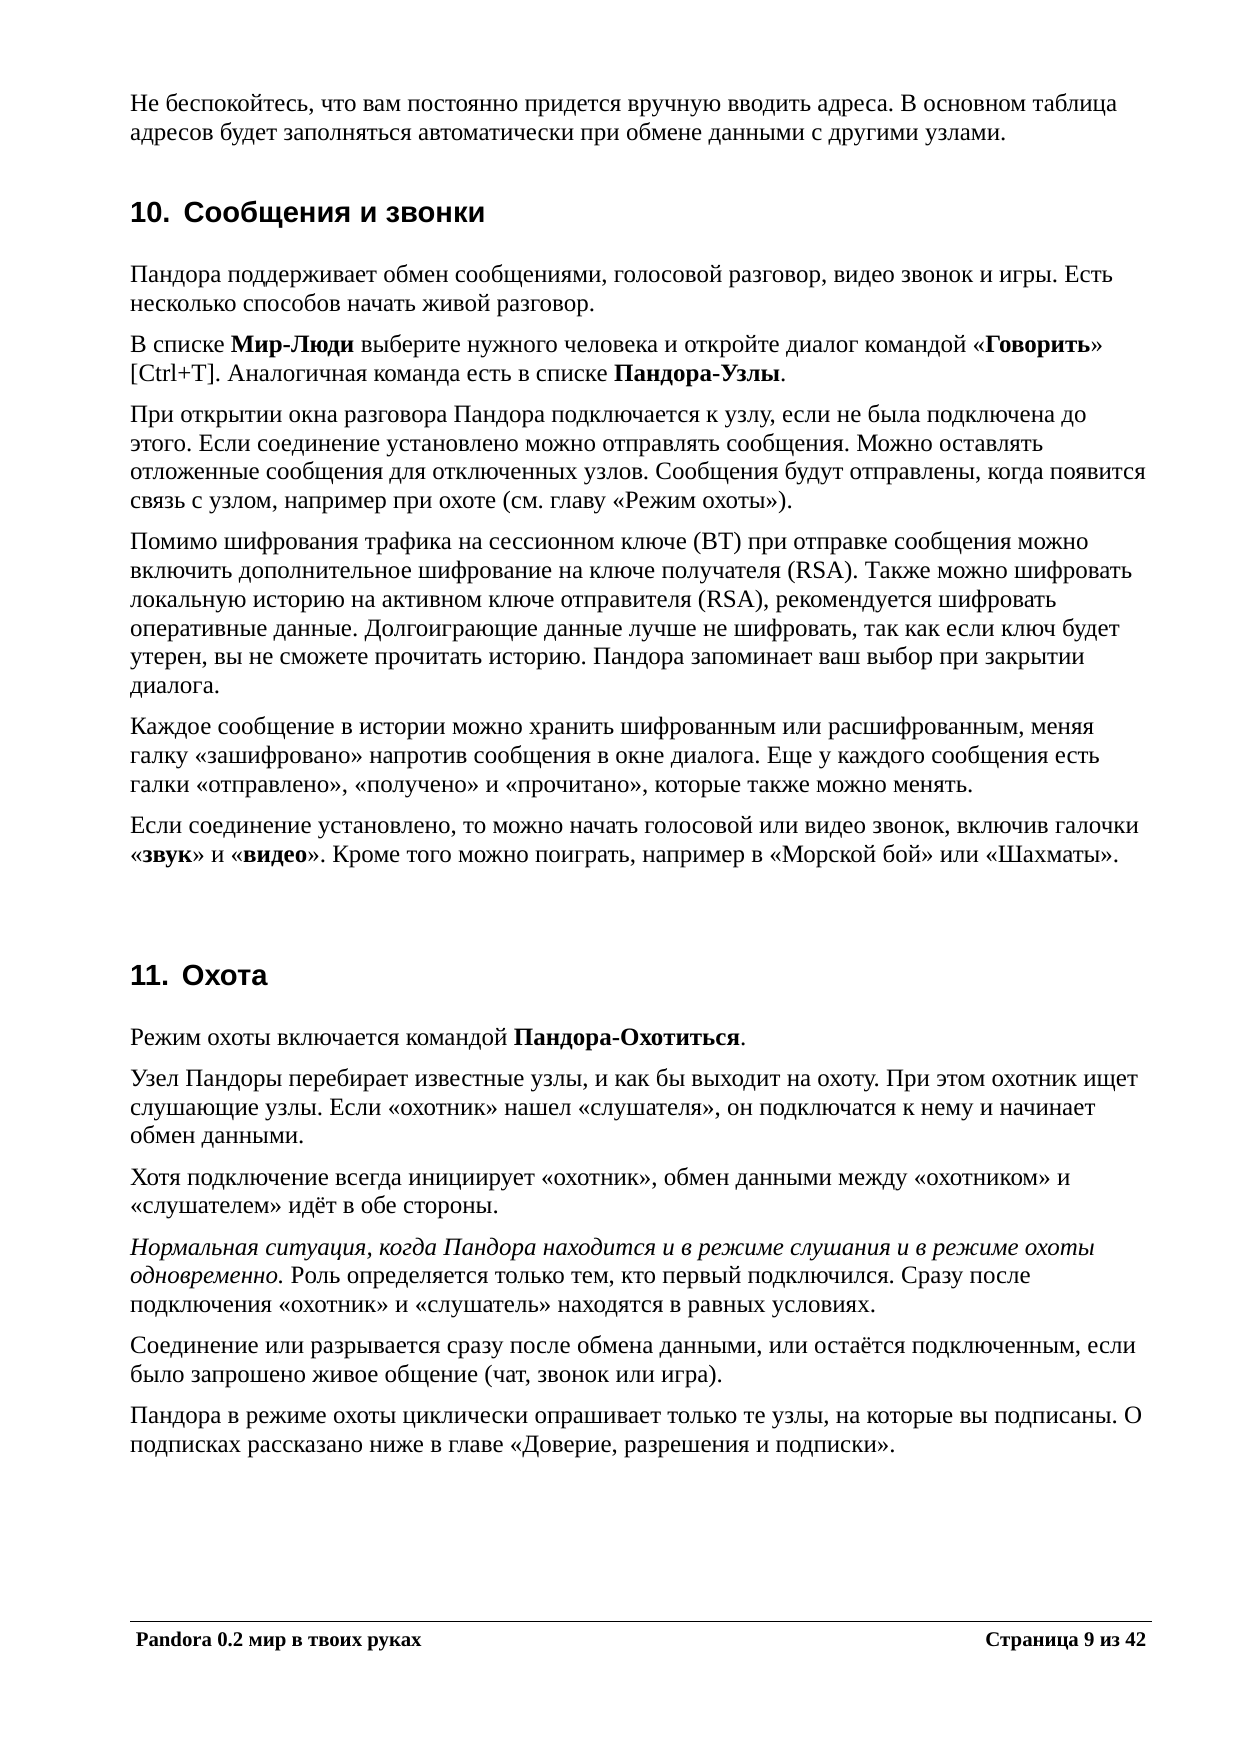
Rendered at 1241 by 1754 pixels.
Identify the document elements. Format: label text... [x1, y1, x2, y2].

text В списке Мир-Люди выберите нужного человека и откройте диалог командой «Говорить» [Ctrl+T]. Аналогичная команда есть в списке Пандора-Узлы. [130, 329, 1152, 386]
text Соединение или разрывается сразу после обмена данными, или остаётся подключенным, если было запрошено живое общение (чат, звонок или игра). [130, 1330, 1152, 1388]
text Каждое сообщение в истории можно хранить шифрованным или расшифрованным, меняя галку «зашифровано» напротив сообщения в окне диалога. Еще у каждого сообщения есть галки «отправлено», «получено» и «прочитано», которые также можно менять. [130, 711, 1152, 798]
text Помимо шифрования трафика на сессионном ключе (BT) при отправке сообщения можно включить дополнительное шифрование на ключе получателя (RSA). Также можно шифровать локальную историю на активном ключе отправителя (RSA), рекомендуется шифровать оперативные данные. Долгоиграющие данные лучше не шифровать, так как если ключ будет утерен, вы не сможете прочитать историю. Пандора запоминает ваш выбор при закрытии диалога. [130, 526, 1152, 699]
text При открытии окна разговора Пандора подключается к узлу, если не была подключена до этого. Если соединение установлено можно отправлять сообщения. Можно оставлять отложенные сообщения для отключенных узлов. Сообщения будут отправлены, когда появится связь с узлом, например при охоте (см. главу «Режим охоты»). [130, 399, 1152, 514]
text Узел Пандоры перебирает известные узлы, и как бы выходит на охоту. При этом охотник ищет слушающие узлы. Если «охотник» нашел «слушателя», он подключатся к нему и начинает обмен данными. [130, 1063, 1152, 1149]
text Режим охоты включается командой Пандора-Охотиться. [130, 1022, 1152, 1050]
text Хотя подключение всегда инициирует «охотник», обмен данными между «охотником» и «слушателем» идёт в обе стороны. [130, 1162, 1152, 1219]
text Если соединение установлено, то можно начать голосовой или видео звонок, включив галочки «звук» и «видео». Кроме того можно поиграть, например в «Морской бой» или «Шахматы». [130, 810, 1152, 868]
subtitle Охота [130, 958, 1152, 992]
text Нормальная ситуация, когда Пандора находится и в режиме слушания и в режиме охоты одновременно. Роль определяется только тем, кто первый подключился. Сразу после подключения «охотник» и «слушатель» находятся в равных условиях. [130, 1232, 1152, 1318]
text Пандора поддерживает обмен сообщениями, голосовой разговор, видео звонок и игры. Есть несколько способов начать живой разговор. [130, 259, 1152, 316]
text Не беспокойтесь, что вам постоянно придется вручную вводить адреса. В основном таблица адресов будет заполняться автоматически при обмене данными с другими узлами. [130, 88, 1152, 146]
subtitle Сообщения и звонки [130, 195, 1152, 229]
text Пандора в режиме охоты циклически опрашивает только те узлы, на которые вы подписаны. О подписках рассказано ниже в главе «Доверие, разрешения и подписки». [130, 1400, 1152, 1458]
